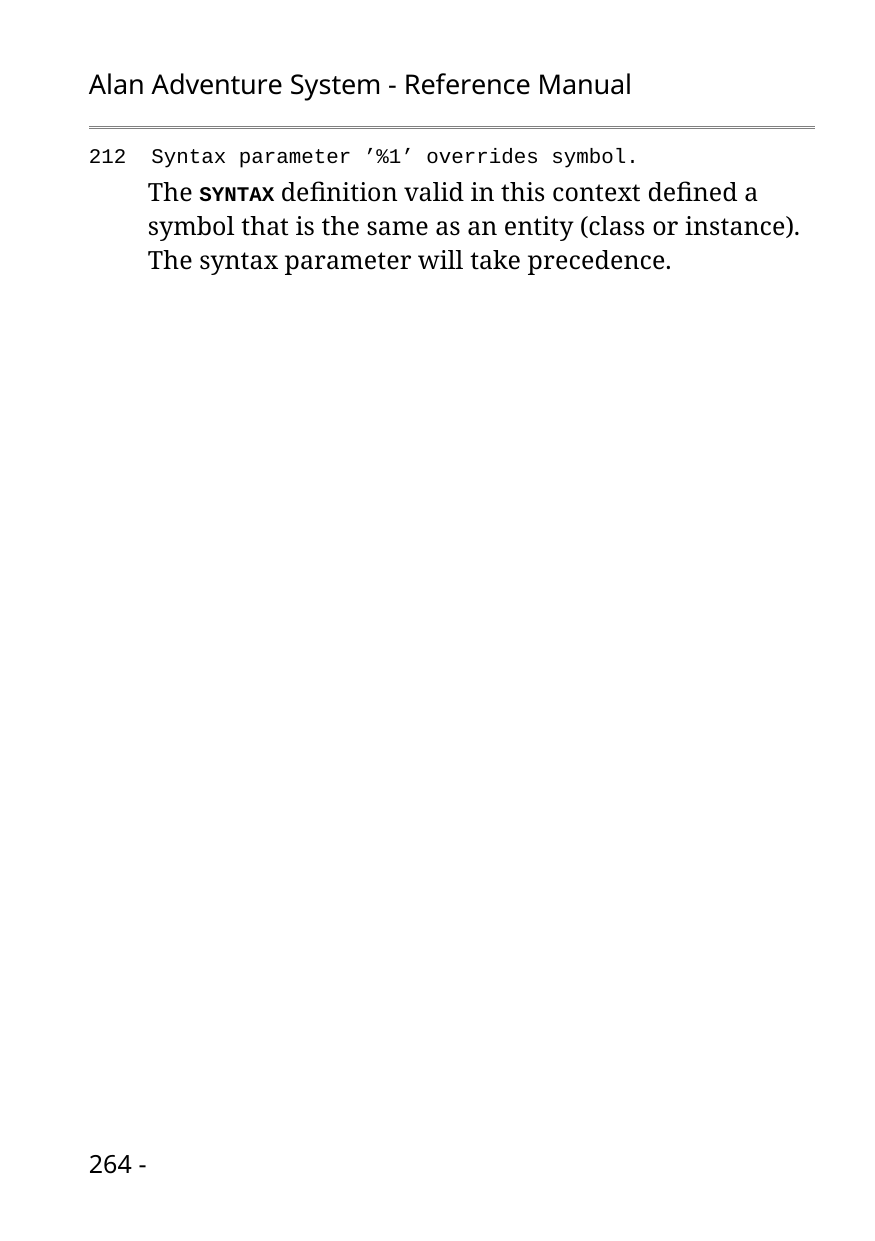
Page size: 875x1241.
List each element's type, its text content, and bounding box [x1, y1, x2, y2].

text The SYNTAX definition valid in this context defined a symbol that is the same as an entity (class or instance). The syntax param­eter will take precedence. [148, 175, 815, 277]
text 212 Syntax parameter ’%1’ overrides symbol. [88, 146, 815, 169]
